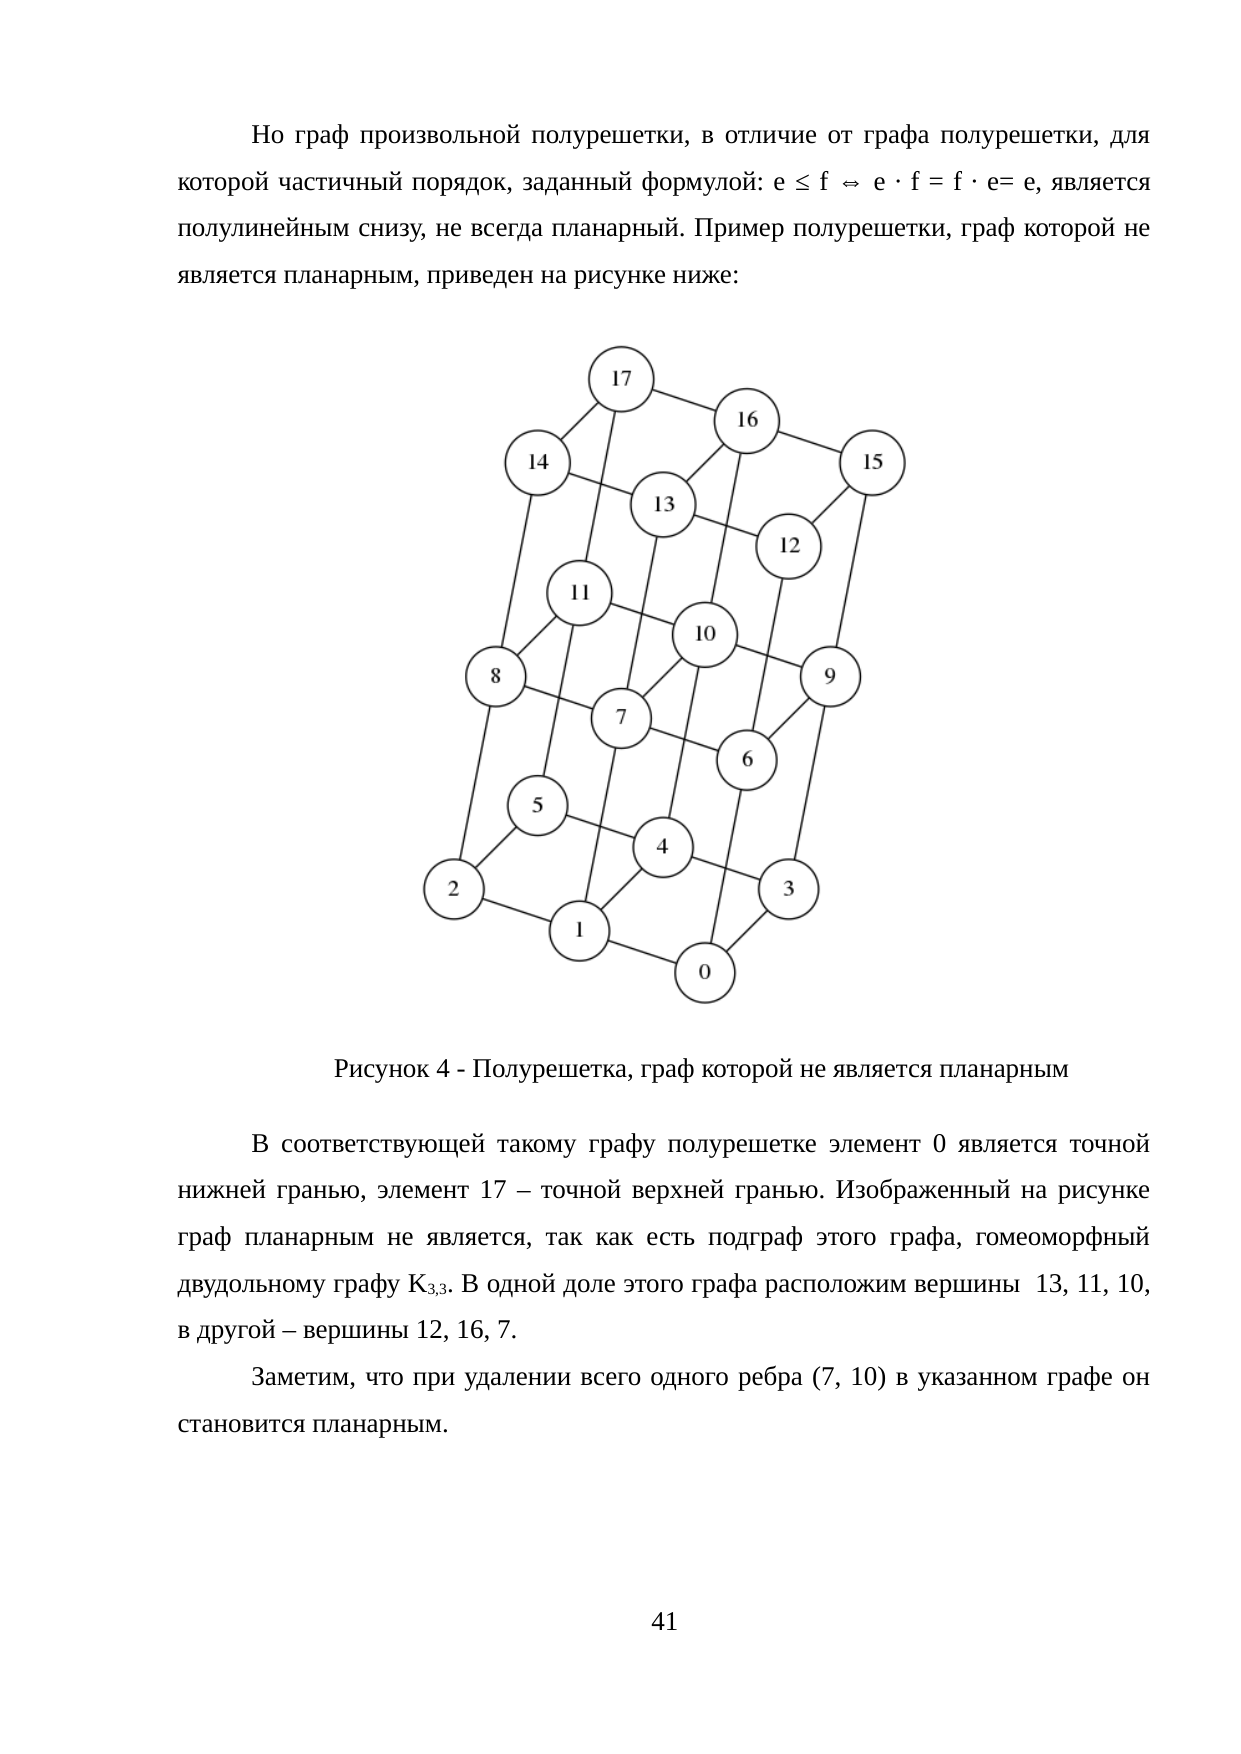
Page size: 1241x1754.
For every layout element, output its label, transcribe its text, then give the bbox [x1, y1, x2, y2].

text В соответствующей такому графу полурешетке элемент 0 является точной нижней гранью, элемент 17 – точной верхней гранью. Изображенный на рисунке граф планарным не является, так как есть подграф этого графа, гомеоморфный двудольному графу K3,3. В одной доле этого графа расположим вершины 13, 11, 10, в другой – вершины 12, 16, 7. [177, 1127, 1152, 1345]
text Заметим, что при удалении всего одного ребра (7, 10) в указанном графе он становится планарным. [177, 1360, 1152, 1438]
text Но граф произвольной полурешетки, в отличие от графа полурешетки, для которой частичный порядок, заданный формулой: e ≤ f ⇔ e ∙ f = f ∙ e= e, является полулинейным снизу, не всегда планарный. Пример полурешетки, граф которой не является планарным, приведен на рисунке ниже: [177, 118, 1152, 289]
text Рисунок 4 - Полурешетка, граф которой не является планарным [177, 1052, 1152, 1083]
picture [418, 342, 911, 1009]
